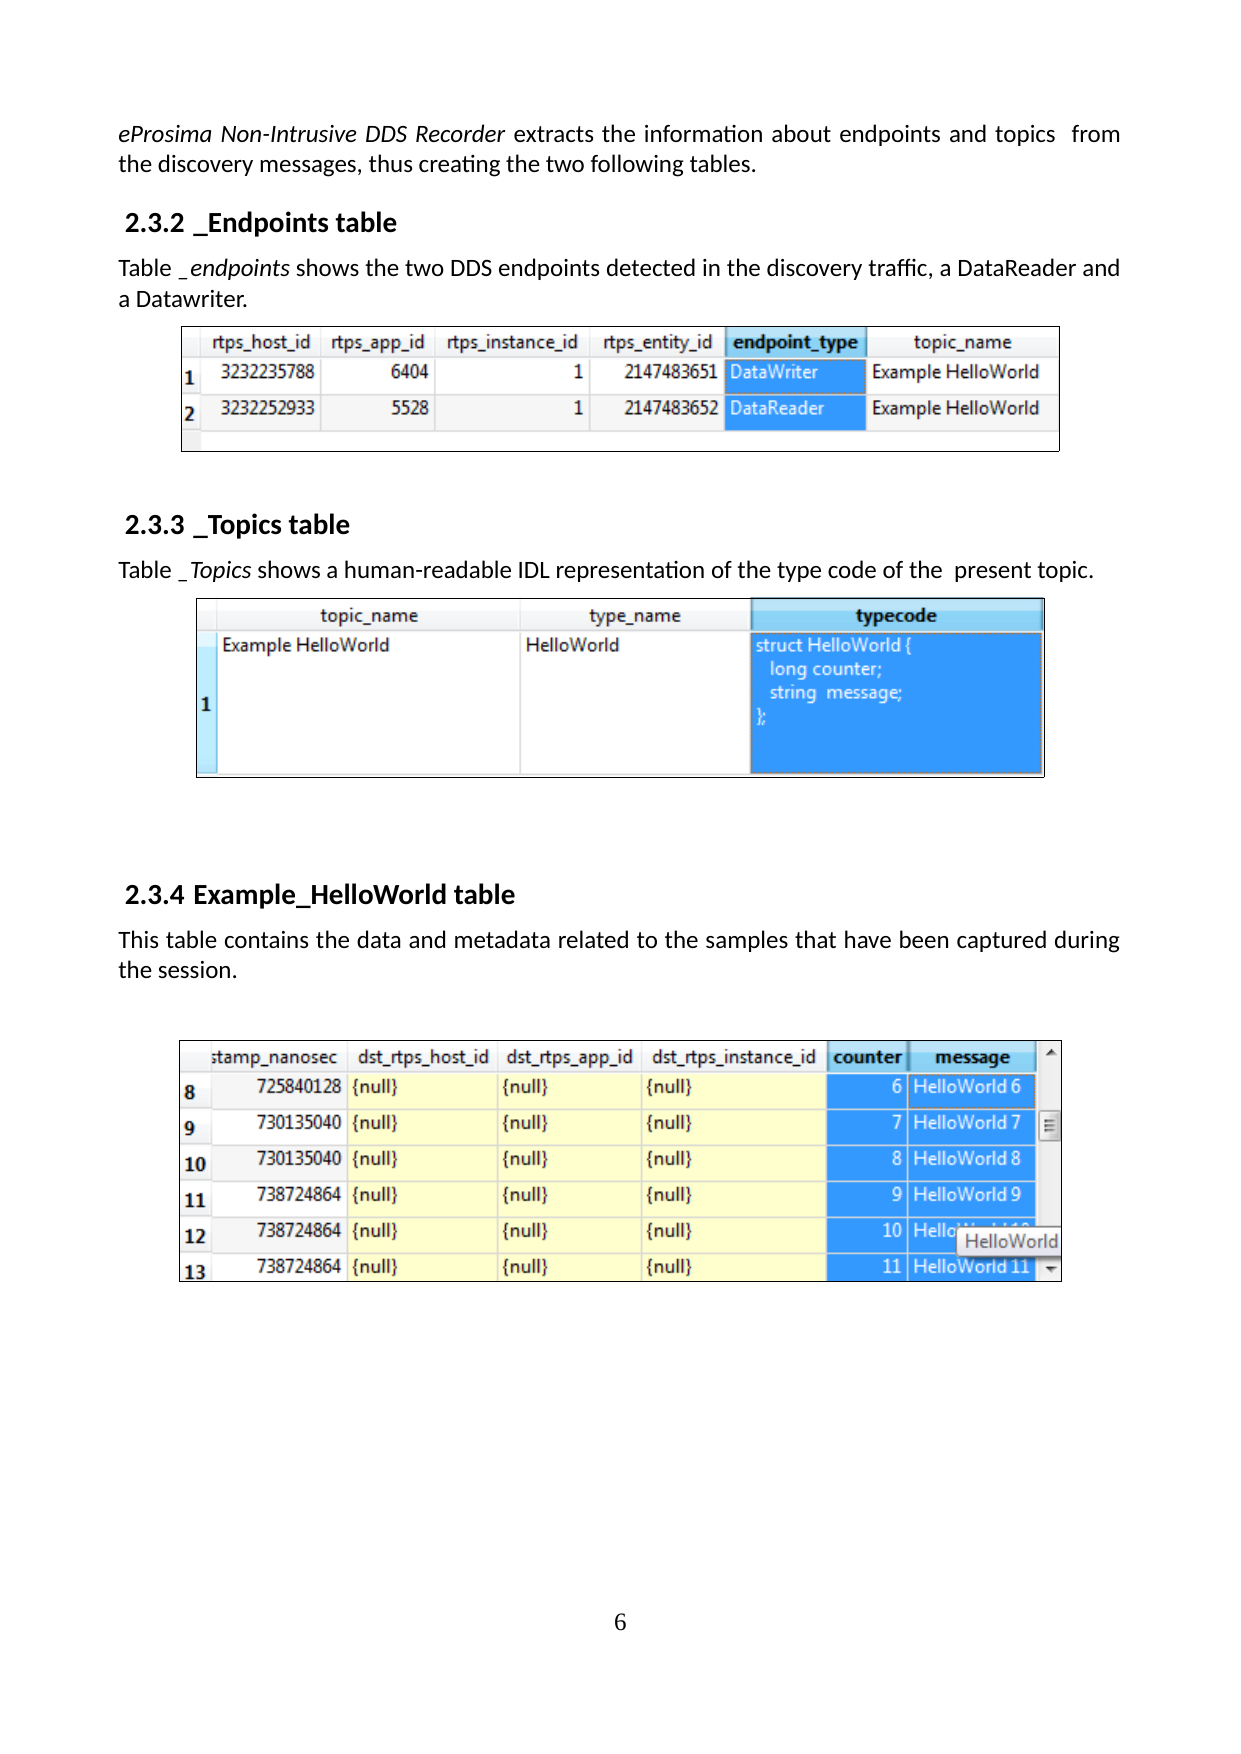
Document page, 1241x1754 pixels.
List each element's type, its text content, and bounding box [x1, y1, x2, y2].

text eProsima Non-Intrusive DDS Recorder extracts the information about endpoints and topics from the discovery messages, thus creating the two following tables. [118, 118, 1122, 179]
picture [182, 327, 1059, 451]
picture [180, 1041, 1061, 1281]
picture [197, 599, 1044, 777]
text This table contains the data and metadata related to the samples that have been captured during the session. [118, 924, 1122, 985]
text Table _endpoints shows the two DDS endpoints detected in the discovery traffic, a DataReader and a Datawriter. [118, 252, 1122, 313]
subtitle Example_HelloWorld table [118, 876, 1122, 911]
text Table _Topics shows a human-readable IDL representation of the type code of the present topic. [118, 554, 1122, 585]
subtitle _Topics table [118, 506, 1122, 542]
subtitle _Endpoints table [118, 204, 1122, 240]
